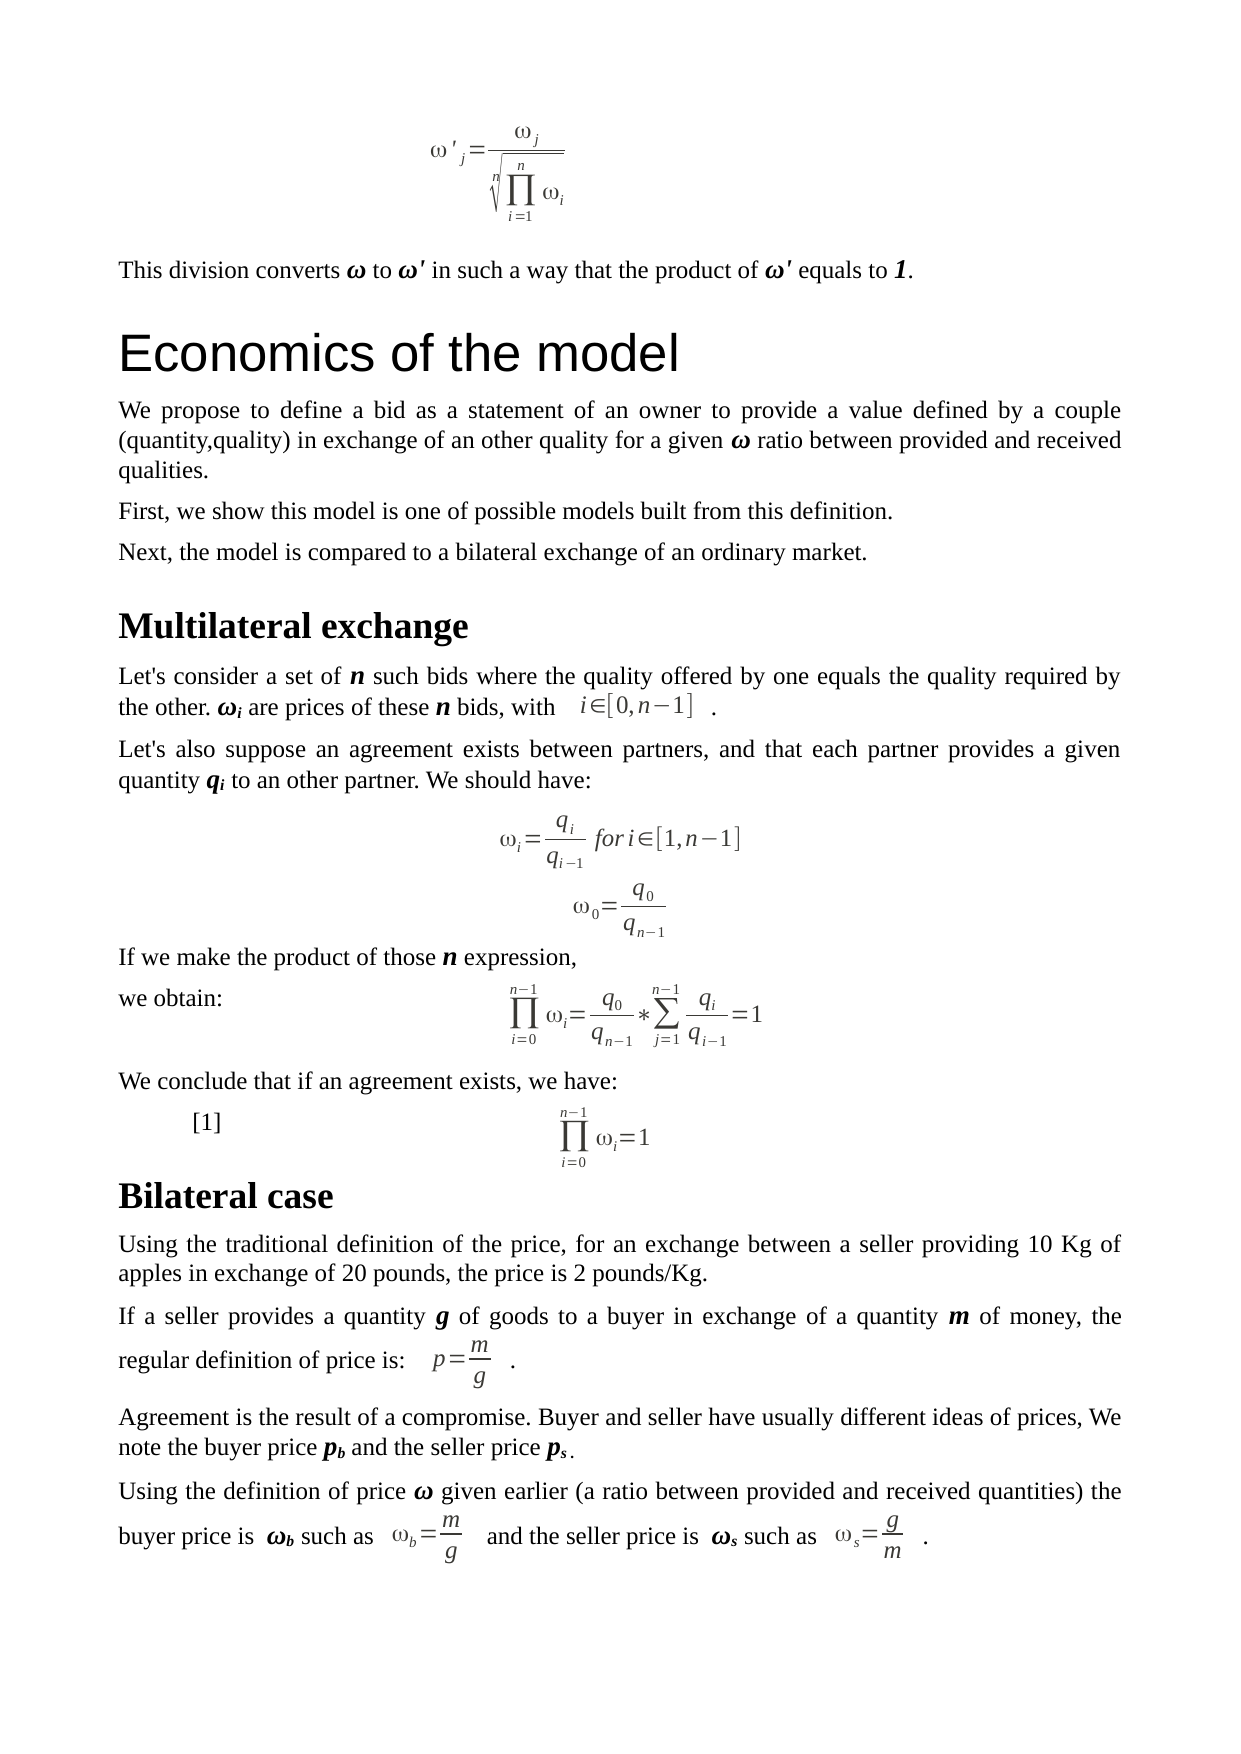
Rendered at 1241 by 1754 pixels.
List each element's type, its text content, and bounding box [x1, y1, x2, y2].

text If a seller provides a quantity g of goods to a buyer in exchange of a quantity m of money, the regular definition of price is: . [118, 1299, 1122, 1389]
text This division converts ω to ω' in such a way that the product of ω' equals to 1. [118, 118, 1122, 284]
text we obtain: [118, 983, 1122, 1012]
subtitle Bilateral case [118, 1173, 1122, 1217]
text Let's consider a set of n such bids where the quality offered by one equals the quality required by the other. ωi are prices of these n bids, with . [118, 659, 1122, 721]
text Let's also suppose an agreement exists between partners, and that each partner provides a given quantity qi to an other partner. We should have: [118, 734, 1122, 794]
text Next, the model is compared to a bilateral exchange of an ordinary market. [118, 537, 1122, 566]
text We conclude that if an agreement exists, we have: [118, 1066, 1122, 1095]
text Using the traditional definition of the price, for an exchange between a seller providing 10 Kg of apples in exchange of 20 pounds, the price is 2 pounds/Kg. [118, 1229, 1122, 1287]
text Agreement is the result of a compromise. Buyer and seller have usually different ideas of prices, We note the buyer price pb and the seller price ps . [118, 1402, 1122, 1461]
text Using the definition of price ω given earlier (a ratio between provided and received quantities) the buyer price is ωb such as and the seller price is ωs such as. [118, 1474, 1122, 1564]
subtitle Economics of the model [118, 322, 1122, 382]
text [1] [118, 1107, 1122, 1136]
text If we make the product of those n expression, [118, 806, 1122, 971]
subtitle Multilateral exchange [118, 603, 1122, 647]
text We propose to define a bid as a statement of an owner to provide a value defined by a couple (quantity,quality) in exchange of an other quality for a given ω ratio between provided and received qualities. [118, 395, 1122, 483]
text First, we show this model is one of possible models built from this definition. [118, 496, 1122, 525]
